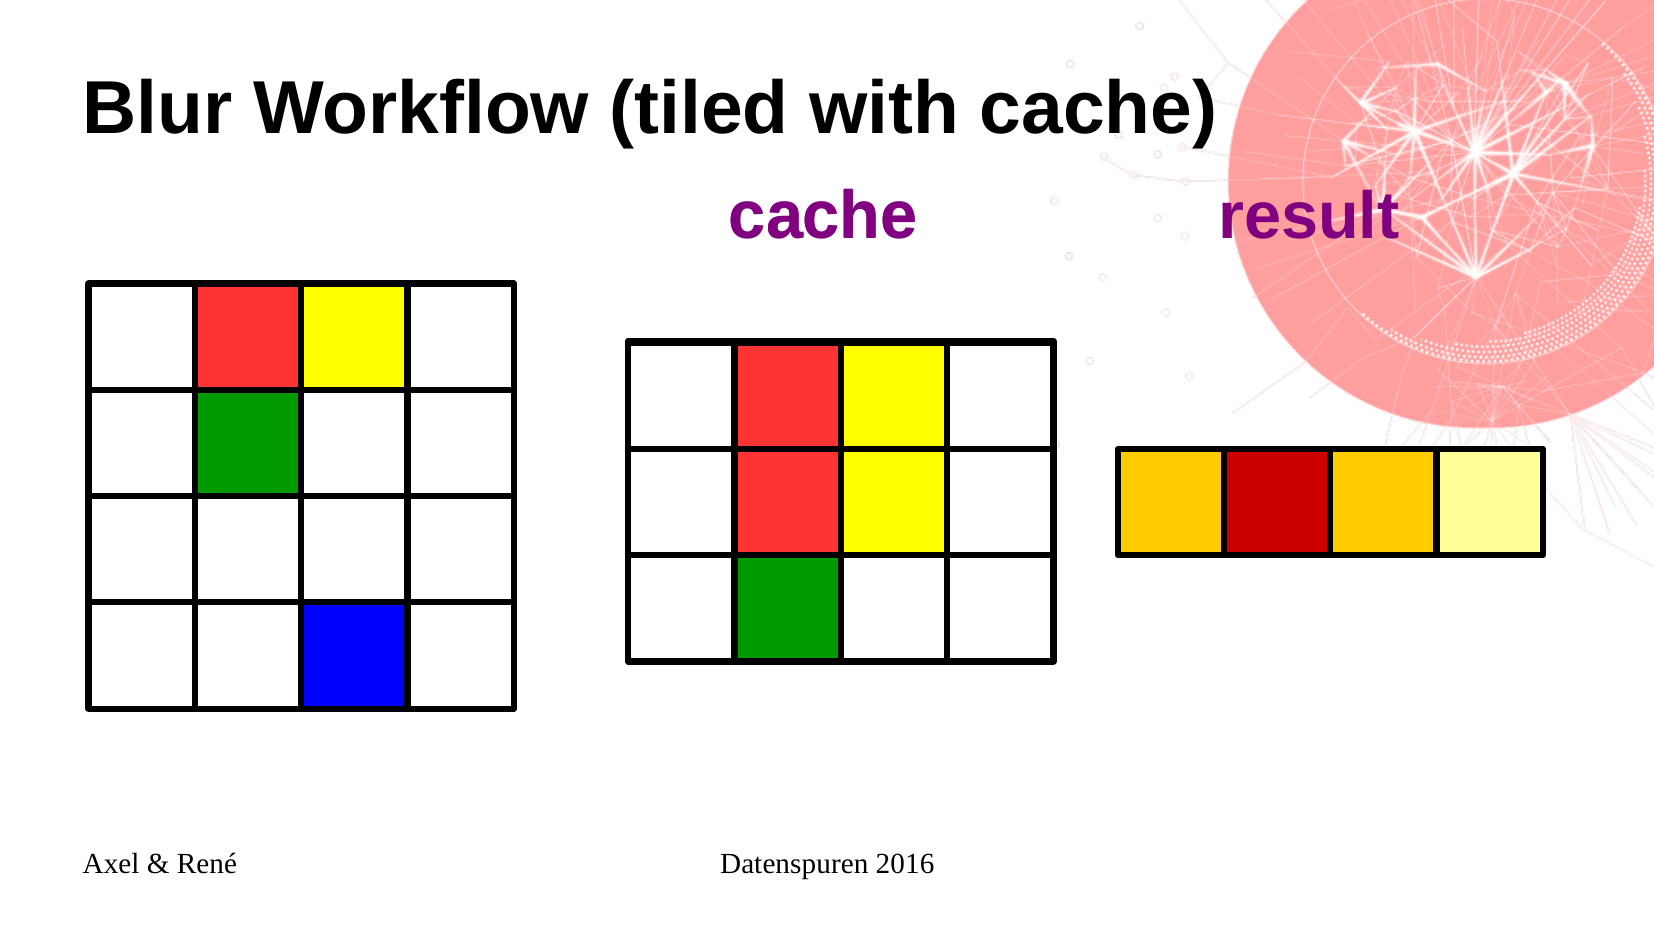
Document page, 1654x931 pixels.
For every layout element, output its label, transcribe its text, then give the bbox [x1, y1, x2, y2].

title Blur Workflow (tiled with cache) [82, 65, 1571, 150]
text_box [1117, 448, 1543, 556]
text_box result [1203, 170, 1485, 261]
text_box [88, 283, 514, 709]
text_box [628, 340, 1054, 662]
text_box cache [714, 170, 995, 261]
